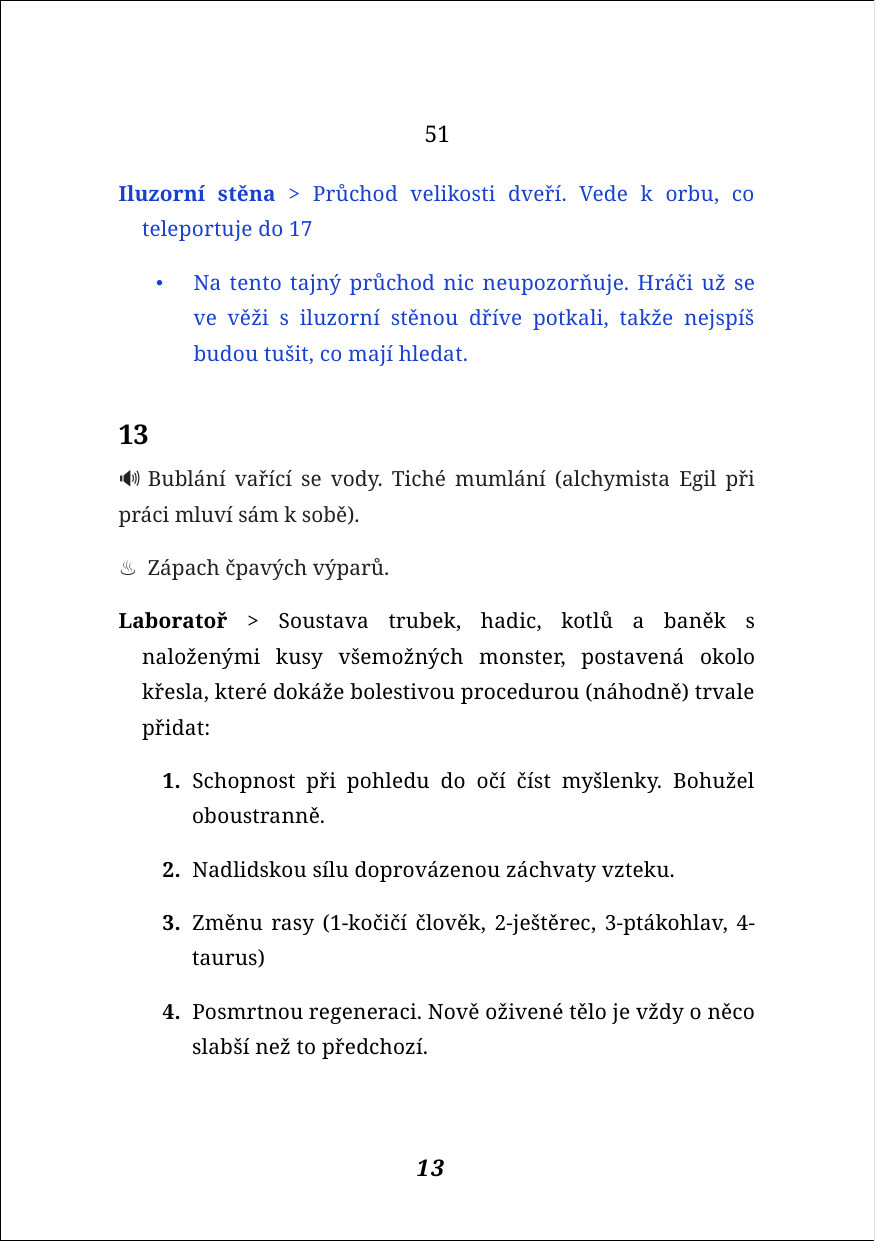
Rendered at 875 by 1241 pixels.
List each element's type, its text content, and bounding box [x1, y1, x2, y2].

list Nadlidskou sílu doprovázenou záchvaty vzteku. [162, 855, 756, 883]
subtitle 13 [118, 416, 756, 452]
list Změnu rasy (1-kočičí člověk, 2-ještěrec, 3-ptákohlav, 4-taurus) [162, 908, 756, 972]
text ♨ Zápach čpavých výparů. [118, 553, 756, 581]
list Schopnost při pohledu do očí číst myšlenky. Bohužel oboustranně. [162, 766, 756, 830]
text 🔊 Bublání vařící se vody. Tiché mumlání (alchymista Egil při práci mluví sám k sobě). [118, 464, 756, 528]
text Iluzorní stěna > Průchod velikosti dveří. Vede k orbu, co teleportuje do 17 [118, 179, 756, 243]
list Na tento tajný průchod nic neupozorňuje. Hráči už se ve věži s iluzorní stěnou dříve potkali, takže nejspíš budou tušit, co mají hledat. [156, 268, 756, 367]
text Laboratoř > Soustava trubek, hadic, kotlů a baněk s naloženými kusy všemožných monster, postavená okolo křesla, které dokáže bolestivou procedurou (náhodně) trvale přidat: [118, 606, 756, 741]
list Posmrtnou regeneraci. Nově oživené tělo je vždy o něco slabší než to předchozí. [162, 997, 756, 1061]
